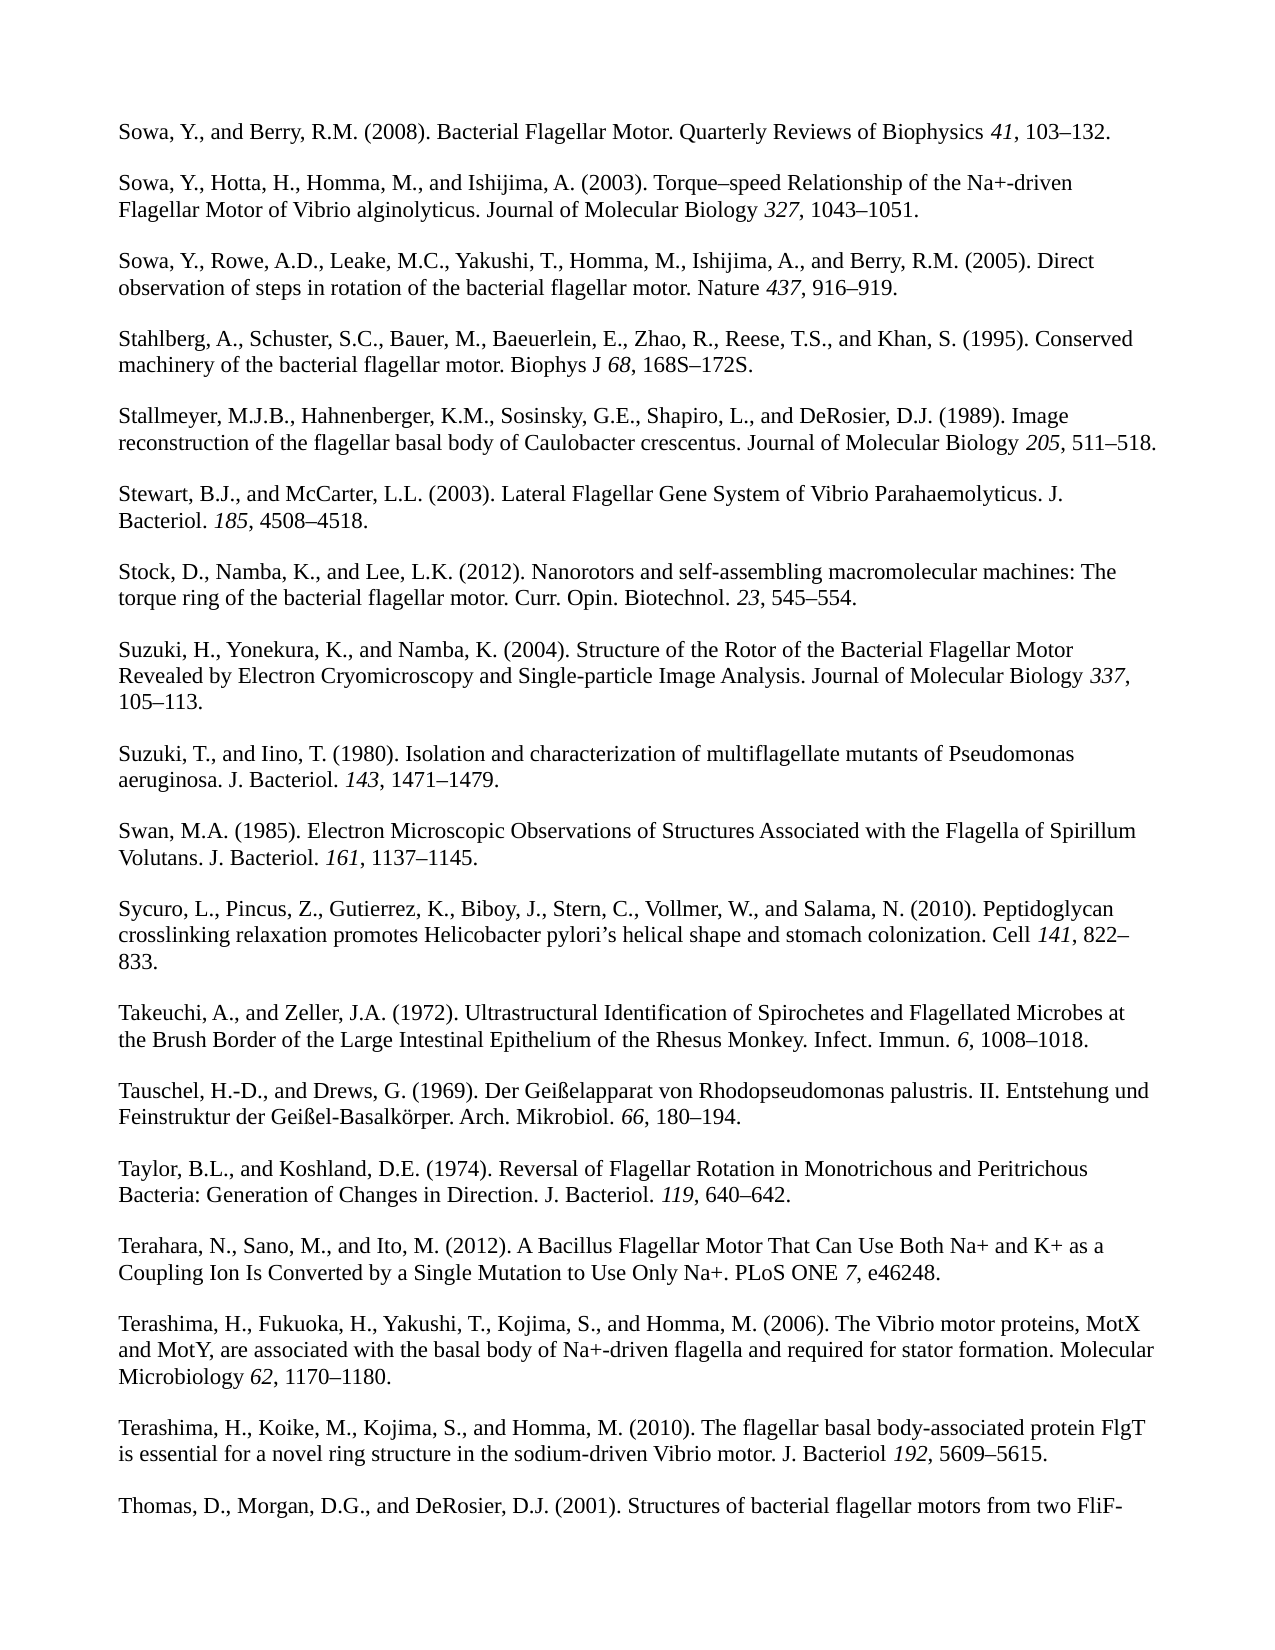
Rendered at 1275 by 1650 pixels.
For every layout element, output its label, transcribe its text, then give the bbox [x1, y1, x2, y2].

text Terashima, H., Fukuoka, H., Yakushi, T., Kojima, S., and Homma, M. (2006). The Vibrio motor proteins, MotX and MotY, are associated with the basal body of Na+-driven flagella and required for stator formation. Molecular Microbiology 62, 1170–1180. [118, 1310, 1157, 1389]
text Stahlberg, A., Schuster, S.C., Bauer, M., Baeuerlein, E., Zhao, R., Reese, T.S., and Khan, S. (1995). Conserved machinery of the bacterial flagellar motor. Biophys J 68, 168S–172S. [118, 325, 1157, 378]
text Swan, M.A. (1985). Electron Microscopic Observations of Structures Associated with the Flagella of Spirillum Volutans. J. Bacteriol. 161, 1137–1145. [118, 817, 1157, 870]
text Thomas, D., Morgan, D.G., and DeRosier, D.J. (2001). Structures of bacterial flagellar motors from two FliF- [118, 1492, 1157, 1518]
text Stewart, B.J., and McCarter, L.L. (2003). Lateral Flagellar Gene System of Vibrio Parahaemolyticus. J. Bacteriol. 185, 4508–4518. [118, 480, 1157, 533]
text Sycuro, L., Pincus, Z., Gutierrez, K., Biboy, J., Stern, C., Vollmer, W., and Salama, N. (2010). Peptidoglycan crosslinking relaxation promotes Helicobacter pylori’s helical shape and stomach colonization. Cell 141, 822–833. [118, 895, 1157, 974]
text Takeuchi, A., and Zeller, J.A. (1972). Ultrastructural Identification of Spirochetes and Flagellated Microbes at the Brush Border of the Large Intestinal Epithelium of the Rhesus Monkey. Infect. Immun. 6, 1008–1018. [118, 999, 1157, 1052]
text Sowa, Y., Hotta, H., Homma, M., and Ishijima, A. (2003). Torque–speed Relationship of the Na+-driven Flagellar Motor of Vibrio alginolyticus. Journal of Molecular Biology 327, 1043–1051. [118, 169, 1157, 222]
text Tauschel, H.-D., and Drews, G. (1969). Der Geißelapparat von Rhodopseudomonas palustris. II. Entstehung und Feinstruktur der Geißel-Basalkörper. Arch. Mikrobiol. 66, 180–194. [118, 1077, 1157, 1130]
text Suzuki, H., Yonekura, K., and Namba, K. (2004). Structure of the Rotor of the Bacterial Flagellar Motor Revealed by Electron Cryomicroscopy and Single-particle Image Analysis. Journal of Molecular Biology 337, 105–113. [118, 636, 1157, 715]
text Sowa, Y., Rowe, A.D., Leake, M.C., Yakushi, T., Homma, M., Ishijima, A., and Berry, R.M. (2005). Direct observation of steps in rotation of the bacterial flagellar motor. Nature 437, 916–919. [118, 247, 1157, 300]
text Terahara, N., Sano, M., and Ito, M. (2012). A Bacillus Flagellar Motor That Can Use Both Na+ and K+ as a Coupling Ion Is Converted by a Single Mutation to Use Only Na+. PLoS ONE 7, e46248. [118, 1232, 1157, 1285]
text Stallmeyer, M.J.B., Hahnenberger, K.M., Sosinsky, G.E., Shapiro, L., and DeRosier, D.J. (1989). Image reconstruction of the flagellar basal body of Caulobacter crescentus. Journal of Molecular Biology 205, 511–518. [118, 403, 1157, 455]
text Suzuki, T., and Iino, T. (1980). Isolation and characterization of multiflagellate mutants of Pseudomonas aeruginosa. J. Bacteriol. 143, 1471–1479. [118, 740, 1157, 792]
text Sowa, Y., and Berry, R.M. (2008). Bacterial Flagellar Motor. Quarterly Reviews of Biophysics 41, 103–132. [118, 118, 1157, 144]
text Terashima, H., Koike, M., Kojima, S., and Homma, M. (2010). The flagellar basal body-associated protein FlgT is essential for a novel ring structure in the sodium-driven Vibrio motor. J. Bacteriol 192, 5609–5615. [118, 1414, 1157, 1467]
text Taylor, B.L., and Koshland, D.E. (1974). Reversal of Flagellar Rotation in Monotrichous and Peritrichous Bacteria: Generation of Changes in Direction. J. Bacteriol. 119, 640–642. [118, 1155, 1157, 1207]
text Stock, D., Namba, K., and Lee, L.K. (2012). Nanorotors and self-assembling macromolecular machines: The torque ring of the bacterial flagellar motor. Curr. Opin. Biotechnol. 23, 545–554. [118, 558, 1157, 611]
